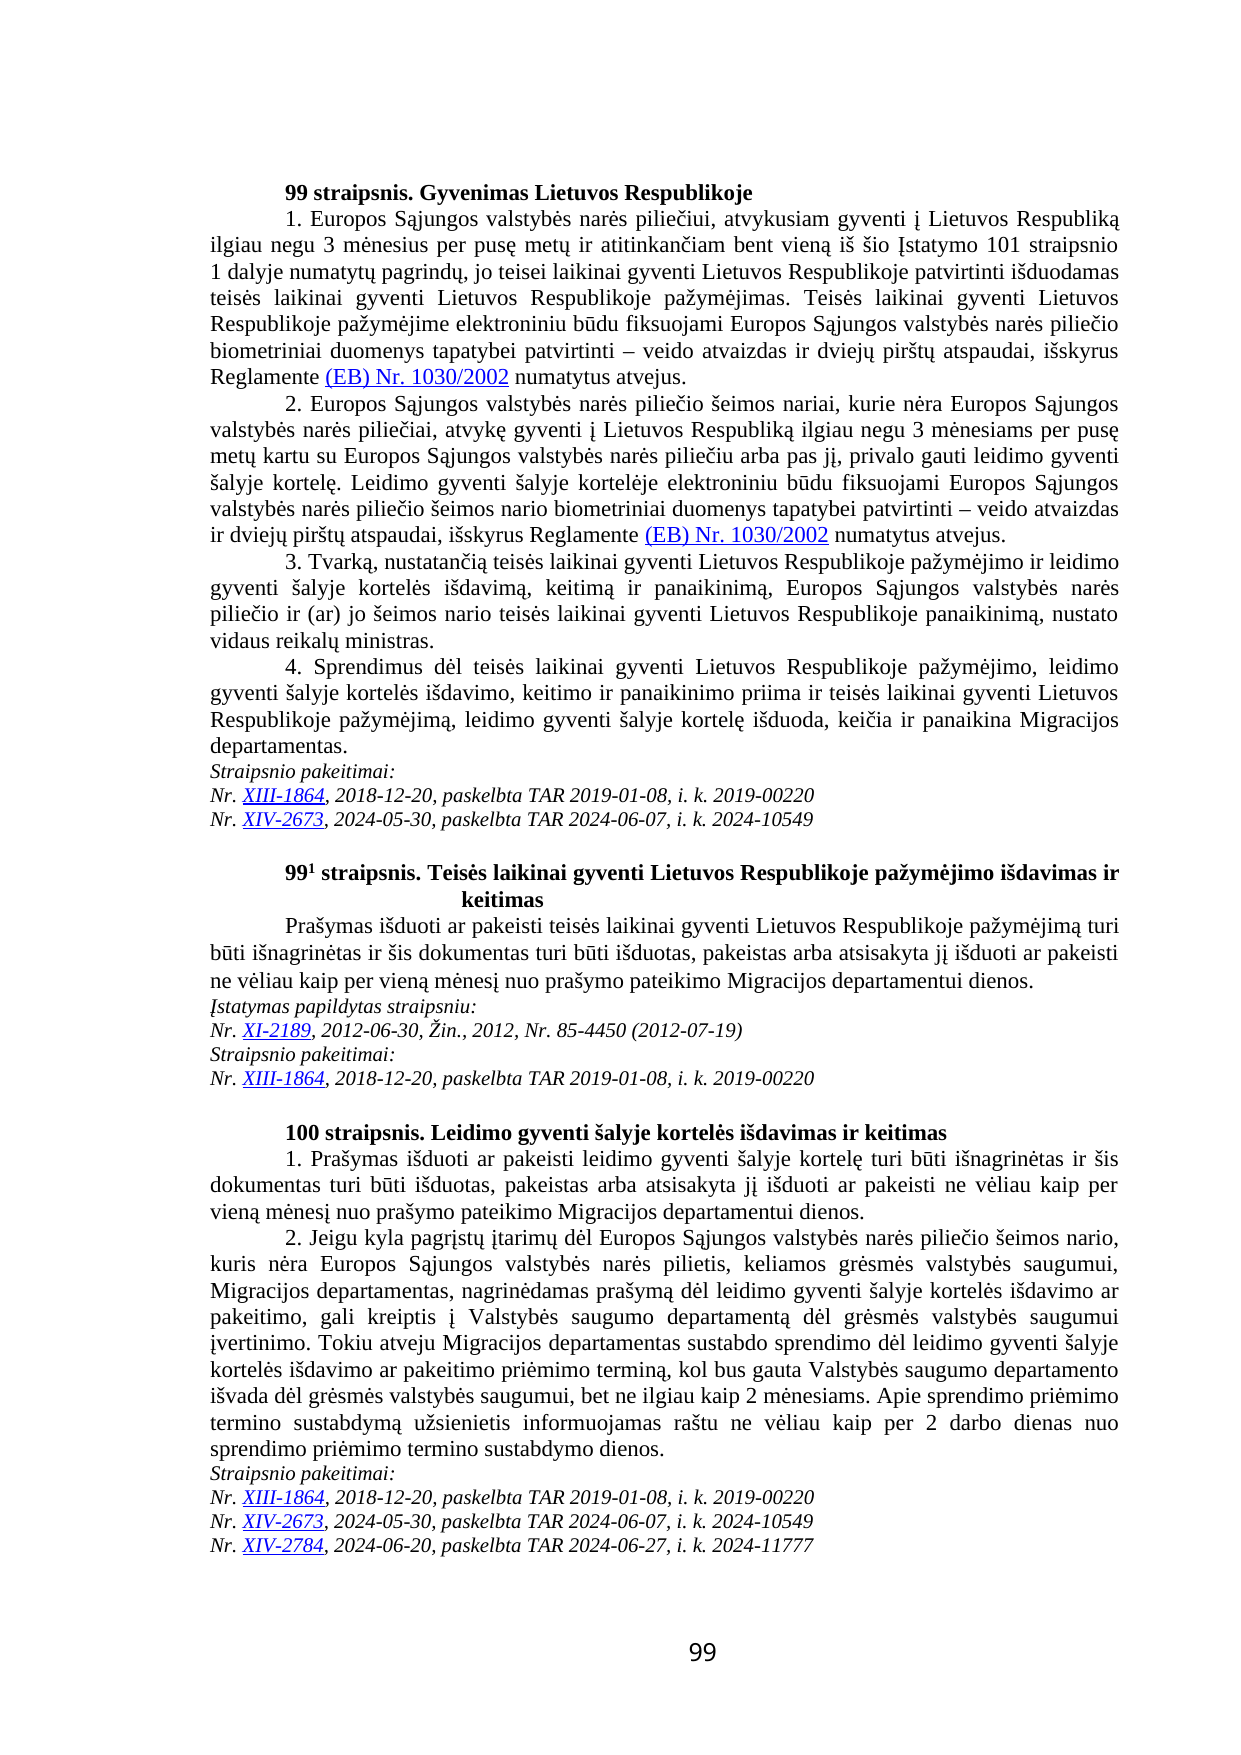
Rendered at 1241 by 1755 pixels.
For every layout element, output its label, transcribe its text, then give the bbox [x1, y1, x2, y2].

text Nr. XIV-2784, 2024-06-20, paskelbta TAR 2024-06-27, i. k. 2024-11777 [210, 1533, 1120, 1557]
text Straipsnio pakeitimai: [210, 758, 1120, 783]
text Įstatymas papildytas straipsniu: [210, 994, 1120, 1018]
text Prašymas išduoti ar pakeisti teisės laikinai gyventi Lietuvos Respublikoje pažymėjimą turi būti išnagrinėtas ir šis dokumentas turi būti išduotas, pakeistas arba atsisakyta jį išduoti ar pakeisti ne vėliau kaip per vieną mėnesį nuo prašymo pateikimo Migracijos departamentui dienos. [210, 912, 1120, 994]
text Nr. XIV-2673, 2024-05-30, paskelbta TAR 2024-06-07, i. k. 2024-10549 [210, 1509, 1120, 1533]
text Nr. XIII-1864, 2018-12-20, paskelbta TAR 2019-01-08, i. k. 2019-00220 [210, 783, 1120, 807]
text Nr. XIV-2673, 2024-05-30, paskelbta TAR 2024-06-07, i. k. 2024-10549 [210, 807, 1120, 831]
text 991 straipsnis. Teisės laikinai gyventi Lietuvos Respublikoje pažymėjimo išdavimas ir keitimas [285, 859, 1120, 912]
text 99 straipsnis. Gyvenimas Lietuvos Respublikoje [210, 179, 1120, 205]
text 1. Europos Sąjungos valstybės narės piliečiui, atvykusiam gyventi į Lietuvos Respubliką ilgiau negu 3 mėnesius per pusę metų ir atitinkančiam bent vieną iš šio Įstatymo 101 straipsnio 1 dalyje numatytų pagrindų, jo teisei laikinai gyventi Lietuvos Respublikoje patvirtinti išduodamas teisės laikinai gyventi Lietuvos Respublikoje pažymėjimas. Teisės laikinai gyventi Lietuvos Respublikoje pažymėjime elektroniniu būdu fiksuojami Europos Sąjungos valstybės narės piliečio biometriniai duomenys tapatybei patvirtinti – veido atvaizdas ir dviejų pirštų atspaudai, išskyrus Reglamente (EB) Nr. 1030/2002 numatytus atvejus. [210, 205, 1120, 389]
text Nr. XIII-1864, 2018-12-20, paskelbta TAR 2019-01-08, i. k. 2019-00220 [210, 1485, 1120, 1509]
text 2. Jeigu kyla pagrįstų įtarimų dėl Europos Sąjungos valstybės narės piliečio šeimos nario, kuris nėra Europos Sąjungos valstybės narės pilietis, keliamos grėsmės valstybės saugumui, Migracijos departamentas, nagrinėdamas prašymą dėl leidimo gyventi šalyje kortelės išdavimo ar pakeitimo, gali kreiptis į Valstybės saugumo departamentą dėl grėsmės valstybės saugumui įvertinimo. Tokiu atveju Migracijos departamentas sustabdo sprendimo dėl leidimo gyventi šalyje kortelės išdavimo ar pakeitimo priėmimo terminą, kol bus gauta Valstybės saugumo departamento išvada dėl grėsmės valstybės saugumui, bet ne ilgiau kaip 2 mėnesiams. Apie sprendimo priėmimo termino sustabdymą užsienietis informuojamas raštu ne vėliau kaip per 2 darbo dienas nuo sprendimo priėmimo termino sustabdymo dienos. [210, 1224, 1120, 1461]
text 1. Prašymas išduoti ar pakeisti leidimo gyventi šalyje kortelę turi būti išnagrinėtas ir šis dokumentas turi būti išduotas, pakeistas arba atsisakyta jį išduoti ar pakeisti ne vėliau kaip per vieną mėnesį nuo prašymo pateikimo Migracijos departamentui dienos. [210, 1145, 1120, 1224]
text 2. Europos Sąjungos valstybės narės piliečio šeimos nariai, kurie nėra Europos Sąjungos valstybės narės piliečiai, atvykę gyventi į Lietuvos Respubliką ilgiau negu 3 mėnesiams per pusę metų kartu su Europos Sąjungos valstybės narės piliečiu arba pas jį, privalo gauti leidimo gyventi šalyje kortelę. Leidimo gyventi šalyje kortelėje elektroniniu būdu fiksuojami Europos Sąjungos valstybės narės piliečio šeimos nario biometriniai duomenys tapatybei patvirtinti – veido atvaizdas ir dviejų pirštų atspaudai, išskyrus Reglamente (EB) Nr. 1030/2002 numatytus atvejus. [210, 389, 1120, 548]
text Nr. XI-2189, 2012-06-30, Žin., 2012, Nr. 85-4450 (2012-07-19) [210, 1018, 1120, 1042]
text Straipsnio pakeitimai: [210, 1461, 1120, 1485]
text 3. Tvarką, nustatančią teisės laikinai gyventi Lietuvos Respublikoje pažymėjimo ir leidimo gyventi šalyje kortelės išdavimą, keitimą ir panaikinimą, Europos Sąjungos valstybės narės piliečio ir (ar) jo šeimos nario teisės laikinai gyventi Lietuvos Respublikoje panaikinimą, nustato vidaus reikalų ministras. [210, 548, 1120, 653]
text 4. Sprendimus dėl teisės laikinai gyventi Lietuvos Respublikoje pažymėjimo, leidimo gyventi šalyje kortelės išdavimo, keitimo ir panaikinimo priima ir teisės laikinai gyventi Lietuvos Respublikoje pažymėjimą, leidimo gyventi šalyje kortelę išduoda, keičia ir panaikina Migracijos departamentas. [210, 653, 1120, 758]
text Straipsnio pakeitimai: [210, 1042, 1120, 1066]
text Nr. XIII-1864, 2018-12-20, paskelbta TAR 2019-01-08, i. k. 2019-00220 [210, 1066, 1120, 1090]
text 100 straipsnis. Leidimo gyventi šalyje kortelės išdavimas ir keitimas [210, 1119, 1120, 1145]
